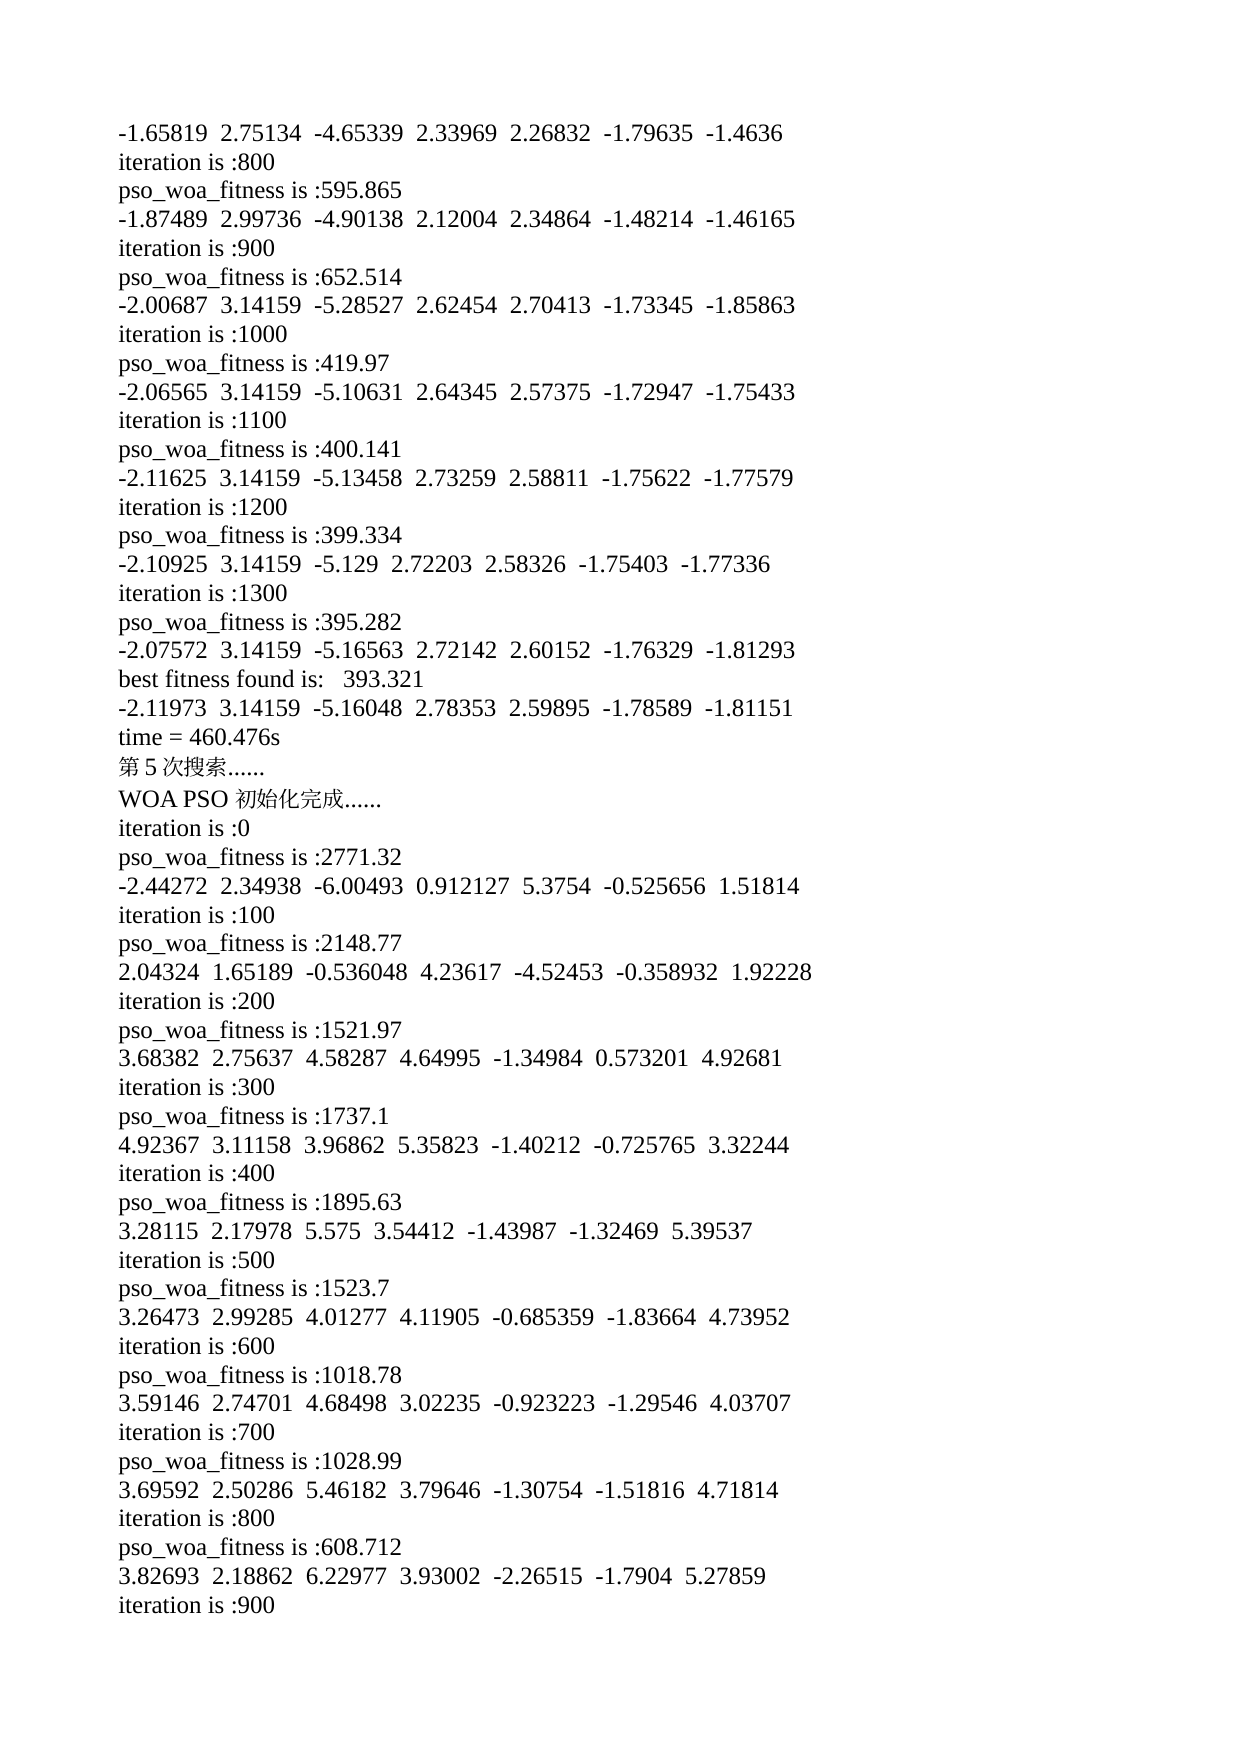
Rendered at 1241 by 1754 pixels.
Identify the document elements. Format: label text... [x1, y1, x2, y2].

text pso_woa_fitness is :1028.99 [118, 1446, 1122, 1475]
text iteration is :400 [118, 1158, 1122, 1187]
text -1.87489 2.99736 -4.90138 2.12004 2.34864 -1.48214 -1.46165 [118, 204, 1122, 233]
text pso_woa_fitness is :2771.32 [118, 842, 1122, 871]
text iteration is :200 [118, 986, 1122, 1015]
text iteration is :1300 [118, 578, 1122, 607]
text iteration is :300 [118, 1072, 1122, 1101]
text 第5次搜索...... [118, 751, 1122, 782]
text pso_woa_fitness is :652.514 [118, 262, 1122, 291]
text WOA PSO 初始化完成...... [118, 782, 1122, 813]
text pso_woa_fitness is :1737.1 [118, 1101, 1122, 1130]
text pso_woa_fitness is :608.712 [118, 1532, 1122, 1561]
text pso_woa_fitness is :1521.97 [118, 1015, 1122, 1043]
text -2.06565 3.14159 -5.10631 2.64345 2.57375 -1.72947 -1.75433 [118, 377, 1122, 406]
text -1.65819 2.75134 -4.65339 2.33969 2.26832 -1.79635 -1.4636 [118, 118, 1122, 147]
text iteration is :0 [118, 813, 1122, 842]
text pso_woa_fitness is :1018.78 [118, 1360, 1122, 1388]
text -2.07572 3.14159 -5.16563 2.72142 2.60152 -1.76329 -1.81293 [118, 636, 1122, 664]
text pso_woa_fitness is :595.865 [118, 176, 1122, 204]
text best fitness found is: 393.321 [118, 664, 1122, 693]
text iteration is :100 [118, 900, 1122, 928]
text pso_woa_fitness is :2148.77 [118, 928, 1122, 957]
text 3.68382 2.75637 4.58287 4.64995 -1.34984 0.573201 4.92681 [118, 1043, 1122, 1072]
text iteration is :1100 [118, 406, 1122, 434]
text pso_woa_fitness is :395.282 [118, 607, 1122, 636]
text iteration is :700 [118, 1417, 1122, 1446]
text pso_woa_fitness is :1523.7 [118, 1273, 1122, 1302]
text 4.92367 3.11158 3.96862 5.35823 -1.40212 -0.725765 3.32244 [118, 1130, 1122, 1158]
text iteration is :600 [118, 1331, 1122, 1360]
text 2.04324 1.65189 -0.536048 4.23617 -4.52453 -0.358932 1.92228 [118, 957, 1122, 986]
text iteration is :1000 [118, 319, 1122, 348]
text iteration is :900 [118, 1590, 1122, 1618]
text -2.00687 3.14159 -5.28527 2.62454 2.70413 -1.73345 -1.85863 [118, 291, 1122, 319]
text iteration is :500 [118, 1245, 1122, 1273]
text pso_woa_fitness is :399.334 [118, 521, 1122, 549]
text -2.11973 3.14159 -5.16048 2.78353 2.59895 -1.78589 -1.81151 [118, 693, 1122, 722]
text time = 460.476s [118, 722, 1122, 751]
text 3.69592 2.50286 5.46182 3.79646 -1.30754 -1.51816 4.71814 [118, 1475, 1122, 1503]
text 3.28115 2.17978 5.575 3.54412 -1.43987 -1.32469 5.39537 [118, 1216, 1122, 1245]
text iteration is :1200 [118, 492, 1122, 521]
text 3.59146 2.74701 4.68498 3.02235 -0.923223 -1.29546 4.03707 [118, 1388, 1122, 1417]
text pso_woa_fitness is :1895.63 [118, 1187, 1122, 1216]
text iteration is :800 [118, 147, 1122, 176]
text -2.44272 2.34938 -6.00493 0.912127 5.3754 -0.525656 1.51814 [118, 871, 1122, 900]
text -2.11625 3.14159 -5.13458 2.73259 2.58811 -1.75622 -1.77579 [118, 463, 1122, 492]
text pso_woa_fitness is :400.141 [118, 434, 1122, 463]
text iteration is :800 [118, 1503, 1122, 1532]
text 3.82693 2.18862 6.22977 3.93002 -2.26515 -1.7904 5.27859 [118, 1561, 1122, 1590]
text -2.10925 3.14159 -5.129 2.72203 2.58326 -1.75403 -1.77336 [118, 549, 1122, 578]
text 3.26473 2.99285 4.01277 4.11905 -0.685359 -1.83664 4.73952 [118, 1302, 1122, 1331]
text pso_woa_fitness is :419.97 [118, 348, 1122, 377]
text iteration is :900 [118, 233, 1122, 262]
